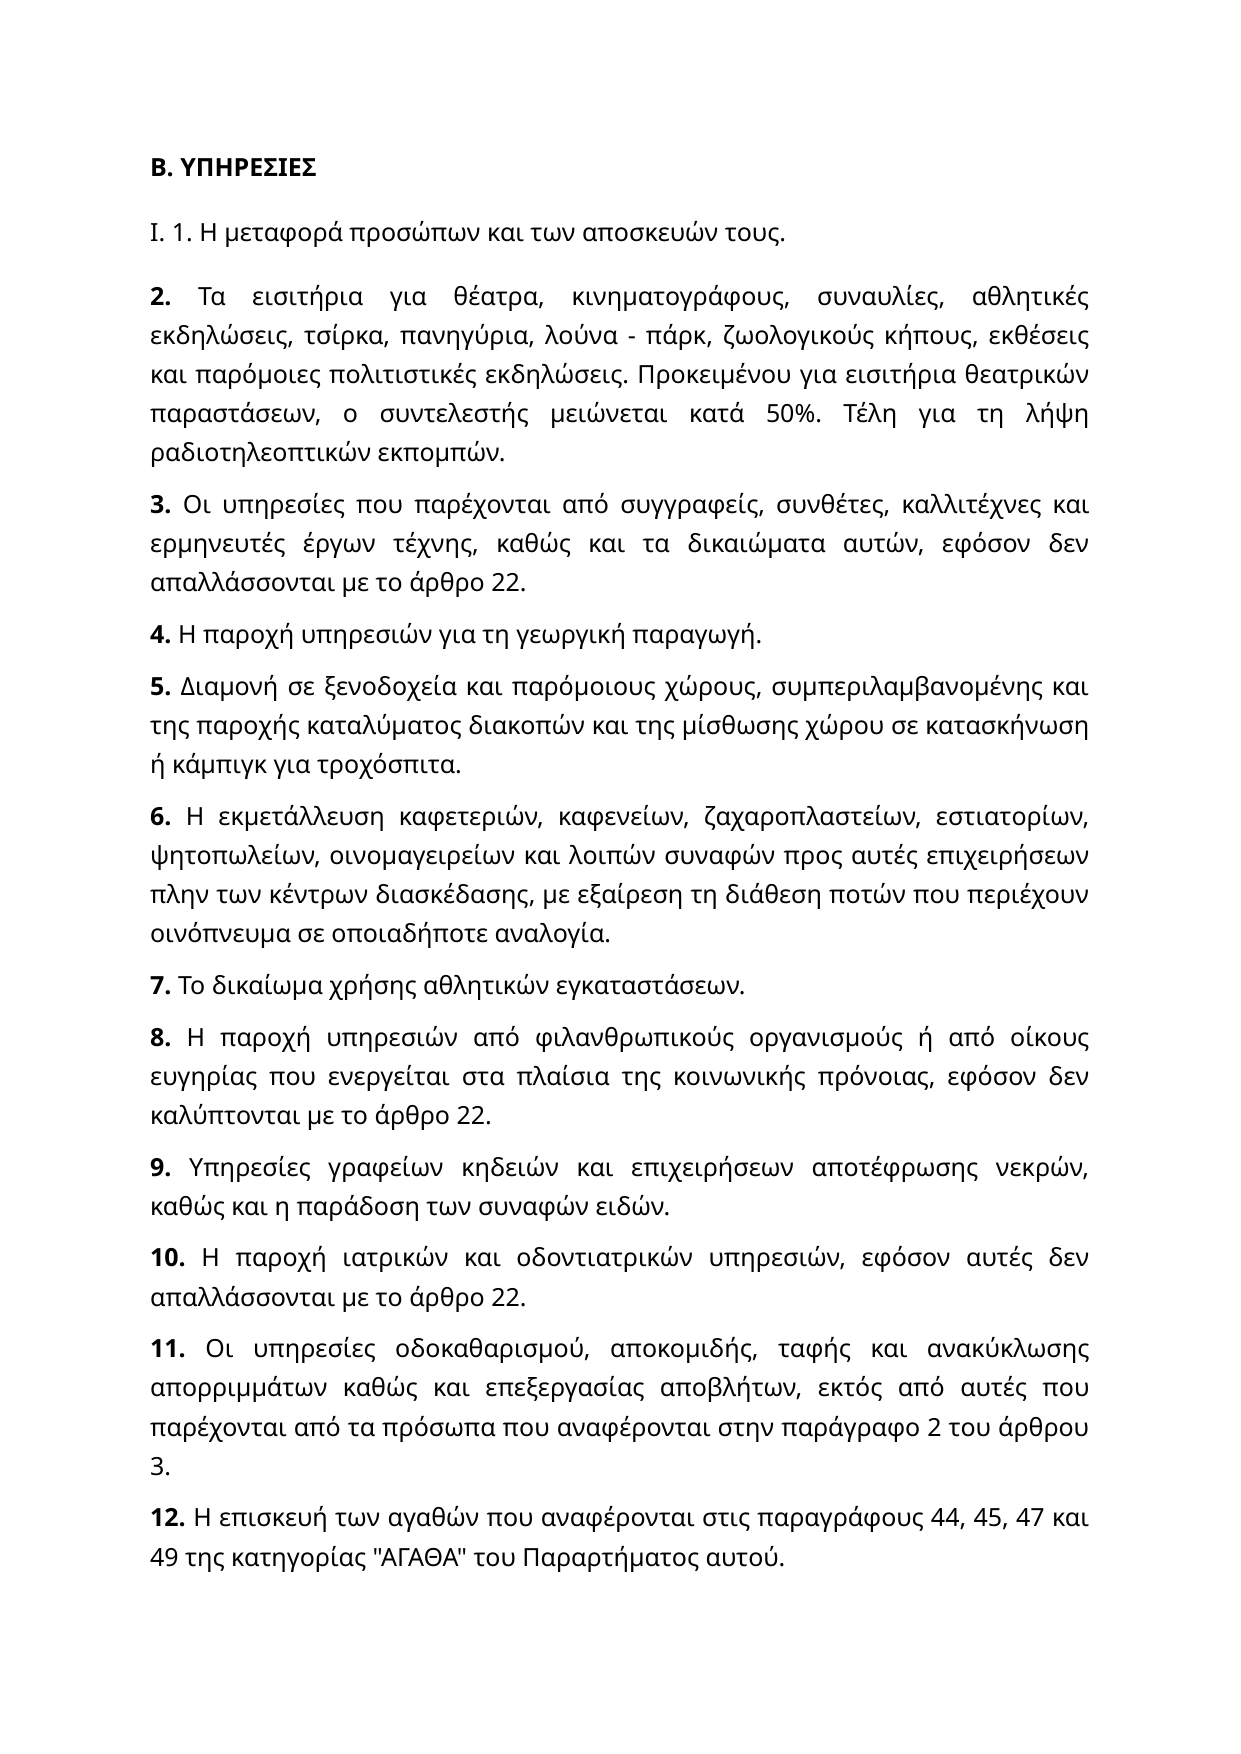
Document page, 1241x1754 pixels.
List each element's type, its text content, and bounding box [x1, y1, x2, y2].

text 5. Διαμονή σε ξενοδοχεία και παρόμοιους χώρους, συμπεριλαμβανομένης και της παροχής καταλύματος διακοπών και της μίσθωσης χώρου σε κατασκήνωση ή κάμπιγκ για τροχόσπιτα. [150, 668, 1090, 781]
text 7. Το δικαίωμα χρήσης αθλητικών εγκαταστάσεων. [150, 967, 1090, 1002]
text Β. ΥΠΗΡΕΣΙΕΣ [150, 150, 1090, 184]
text 6. Η εκμετάλλευση καφετεριών, καφενείων, ζαχαροπλαστείων, εστιατορίων, ψητοπωλείων, οινομαγειρείων και λοιπών συναφών προς αυτές επιχειρήσεων πλην των κέντρων διασκέδασης, με εξαίρεση τη διάθεση ποτών που περιέχουν οινόπνευμα σε οποιαδήποτε αναλογία. [150, 798, 1090, 950]
text 9. Υπηρεσίες γραφείων κηδειών και επιχειρήσεων αποτέφρωσης νεκρών, καθώς και η παράδοση των συναφών ειδών. [150, 1149, 1090, 1222]
text 8. Η παροχή υπηρεσιών από φιλανθρωπικούς οργανισμούς ή από οίκους ευγηρίας που ενεργείται στα πλαίσια της κοινωνικής πρόνοιας, εφόσον δεν καλύπτονται με το άρθρο 22. [150, 1019, 1090, 1132]
text 3. Οι υπηρεσίες που παρέχονται από συγγραφείς, συνθέτες, καλλιτέχνες και ερμηνευτές έργων τέχνης, καθώς και τα δικαιώματα αυτών, εφόσον δεν απαλλάσσονται με το άρθρο 22. [150, 487, 1090, 599]
text 2. Τα εισιτήρια για θέατρα, κινηματογράφους, συναυλίες, αθλητικές εκδηλώσεις, τσίρκα, πανηγύρια, λούνα - πάρκ, ζωολογικούς κήπους, εκθέσεις και παρόμοιες πολιτιστικές εκδηλώσεις. Προκειμένου για εισιτήρια θεατρικών παραστάσεων, ο συντελεστής μειώνεται κατά 50%. Τέλη για τη λήψη ραδιοτηλεοπτικών εκπομπών. [150, 278, 1090, 469]
text 12. Η επισκευή των αγαθών που αναφέρονται στις παραγράφους 44, 45, 47 και 49 της κατηγορίας "ΑΓΑΘΑ" του Παραρτήματος αυτού. [150, 1500, 1090, 1573]
text 11. Οι υπηρεσίες οδοκαθαρισμού, αποκομιδής, ταφής και ανακύκλωσης απορριμμάτων καθώς και επεξεργασίας αποβλήτων, εκτός από αυτές που παρέχονται από τα πρόσωπα που αναφέρονται στην παράγραφο 2 του άρθρου 3. [150, 1331, 1090, 1482]
text 10. Η παροχή ιατρικών και οδοντιατρικών υπηρεσιών, εφόσον αυτές δεν απαλλάσσονται με το άρθρο 22. [150, 1240, 1090, 1313]
text Ι. 1. Η μεταφορά προσώπων και των αποσκευών τους. [150, 214, 1090, 248]
text 4. Η παροχή υπηρεσιών για τη γεωργική παραγωγή. [150, 617, 1090, 651]
